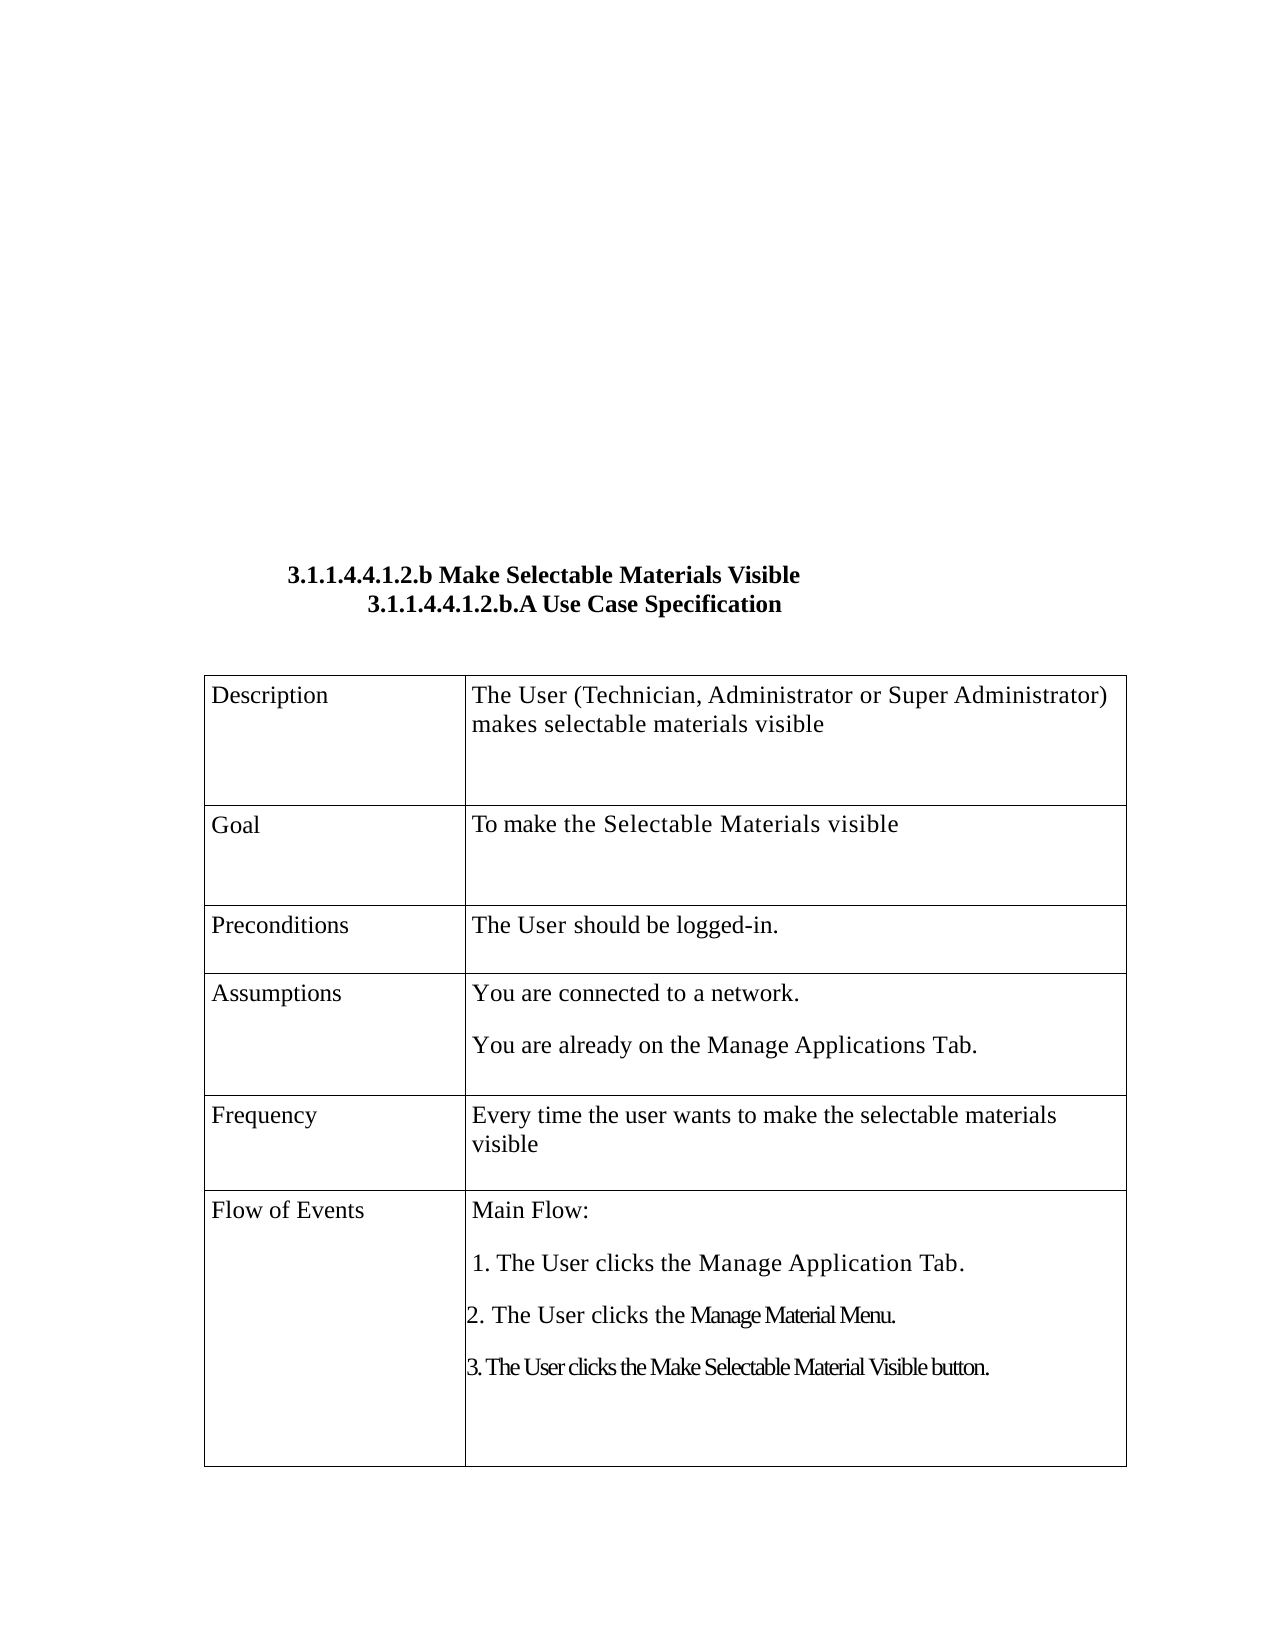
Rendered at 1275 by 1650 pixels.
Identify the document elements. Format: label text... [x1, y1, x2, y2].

table_cell To make the Selectable Materials visible [466, 806, 1126, 904]
text 3.1.1.4.4.1.2.b Make Selectable Materials Visible [139, 560, 1135, 589]
table_cell Flow of Events [205, 1191, 465, 1466]
table_header Description [205, 676, 465, 805]
table_cell Every time the user wants to make the selectable materials visible [466, 1096, 1126, 1190]
text 3.1.1.4.4.1.2.b.A Use Case Specification [139, 589, 1135, 617]
table_header The User (Technician, Administrator or Super Administrator) makes selectable materials visible [466, 676, 1126, 805]
table_cell Frequency [205, 1096, 465, 1190]
table_cell Main Flow: 1. The User clicks the Manage Application Tab. 2. The User clicks the Manage Material Menu. 3. The User clicks the Make Selectable Material Visible button. [466, 1191, 1126, 1466]
table_cell Assumptions [205, 974, 465, 1095]
table_cell The User should be logged-in. [466, 906, 1126, 972]
table_cell You are connected to a network. You are already on the Manage Applications Tab. [466, 974, 1126, 1095]
table_cell Goal [205, 806, 465, 904]
table_cell Preconditions [205, 906, 465, 972]
